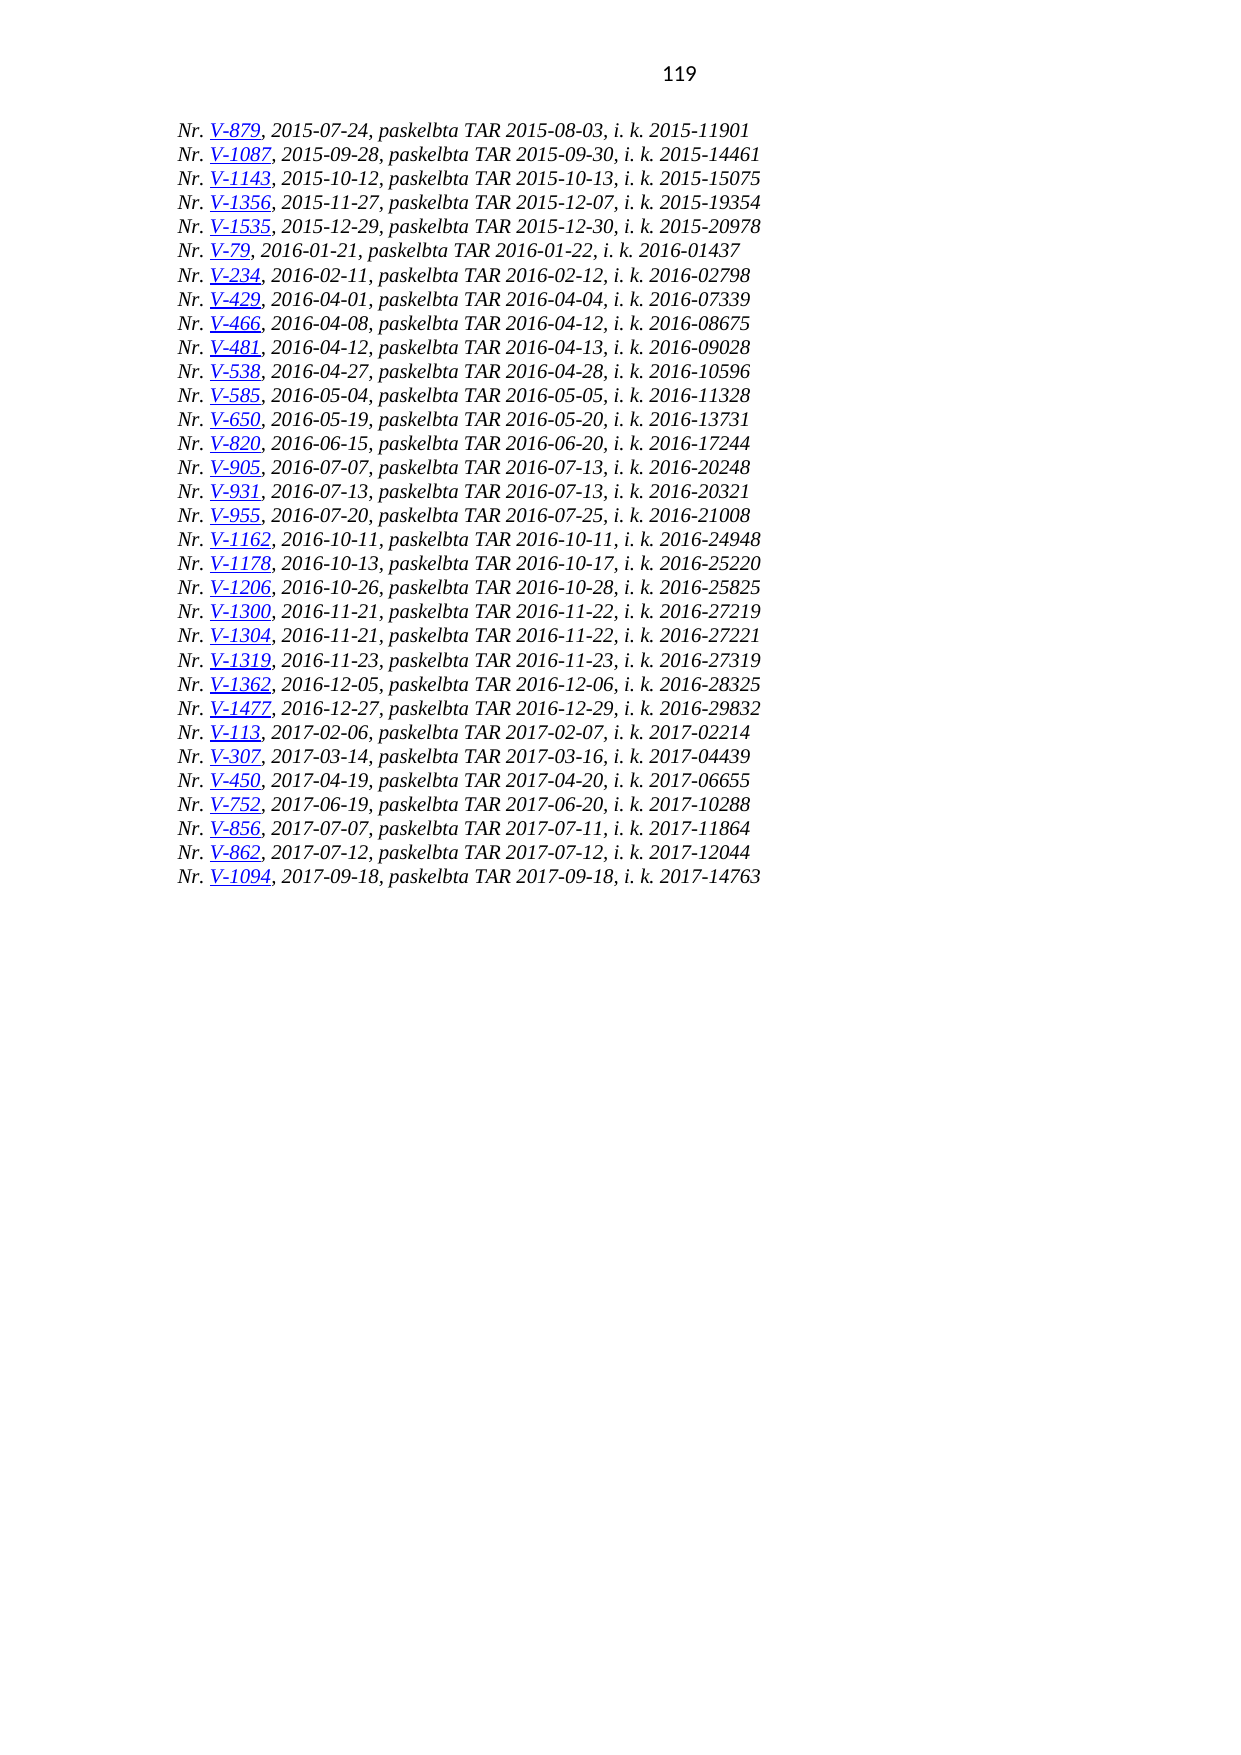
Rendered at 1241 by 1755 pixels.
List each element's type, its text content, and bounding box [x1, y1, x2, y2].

text Nr. V-113, 2017-02-06, paskelbta TAR 2017-02-07, i. k. 2017-02214 [177, 720, 1181, 744]
text Nr. V-1087, 2015-09-28, paskelbta TAR 2015-09-30, i. k. 2015-14461 [177, 142, 1181, 166]
text Nr. V-1178, 2016-10-13, paskelbta TAR 2016-10-17, i. k. 2016-25220 [177, 551, 1181, 575]
text Nr. V-307, 2017-03-14, paskelbta TAR 2017-03-16, i. k. 2017-04439 [177, 744, 1181, 768]
text Nr. V-820, 2016-06-15, paskelbta TAR 2016-06-20, i. k. 2016-17244 [177, 431, 1181, 455]
text Nr. V-1094, 2017-09-18, paskelbta TAR 2017-09-18, i. k. 2017-14763 [177, 864, 1181, 888]
text Nr. V-879, 2015-07-24, paskelbta TAR 2015-08-03, i. k. 2015-11901 [177, 118, 1181, 142]
text Nr. V-905, 2016-07-07, paskelbta TAR 2016-07-13, i. k. 2016-20248 [177, 455, 1181, 479]
text Nr. V-450, 2017-04-19, paskelbta TAR 2017-04-20, i. k. 2017-06655 [177, 768, 1181, 792]
text Nr. V-856, 2017-07-07, paskelbta TAR 2017-07-11, i. k. 2017-11864 [177, 816, 1181, 840]
text Nr. V-538, 2016-04-27, paskelbta TAR 2016-04-28, i. k. 2016-10596 [177, 359, 1181, 383]
text Nr. V-1300, 2016-11-21, paskelbta TAR 2016-11-22, i. k. 2016-27219 [177, 599, 1181, 623]
text Nr. V-79, 2016-01-21, paskelbta TAR 2016-01-22, i. k. 2016-01437 [177, 238, 1181, 262]
text Nr. V-481, 2016-04-12, paskelbta TAR 2016-04-13, i. k. 2016-09028 [177, 335, 1181, 359]
text Nr. V-955, 2016-07-20, paskelbta TAR 2016-07-25, i. k. 2016-21008 [177, 503, 1181, 527]
text Nr. V-1206, 2016-10-26, paskelbta TAR 2016-10-28, i. k. 2016-25825 [177, 575, 1181, 599]
text Nr. V-1319, 2016-11-23, paskelbta TAR 2016-11-23, i. k. 2016-27319 [177, 647, 1181, 672]
text Nr. V-1477, 2016-12-27, paskelbta TAR 2016-12-29, i. k. 2016-29832 [177, 696, 1181, 720]
text Nr. V-1304, 2016-11-21, paskelbta TAR 2016-11-22, i. k. 2016-27221 [177, 623, 1181, 647]
text Nr. V-1143, 2015-10-12, paskelbta TAR 2015-10-13, i. k. 2015-15075 [177, 166, 1181, 190]
text Nr. V-1535, 2015-12-29, paskelbta TAR 2015-12-30, i. k. 2015-20978 [177, 214, 1181, 238]
text Nr. V-1356, 2015-11-27, paskelbta TAR 2015-12-07, i. k. 2015-19354 [177, 190, 1181, 214]
text Nr. V-862, 2017-07-12, paskelbta TAR 2017-07-12, i. k. 2017-12044 [177, 840, 1181, 864]
text Nr. V-752, 2017-06-19, paskelbta TAR 2017-06-20, i. k. 2017-10288 [177, 792, 1181, 816]
text Nr. V-466, 2016-04-08, paskelbta TAR 2016-04-12, i. k. 2016-08675 [177, 311, 1181, 335]
text Nr. V-585, 2016-05-04, paskelbta TAR 2016-05-05, i. k. 2016-11328 [177, 383, 1181, 407]
text Nr. V-650, 2016-05-19, paskelbta TAR 2016-05-20, i. k. 2016-13731 [177, 407, 1181, 431]
text Nr. V-931, 2016-07-13, paskelbta TAR 2016-07-13, i. k. 2016-20321 [177, 479, 1181, 503]
text Nr. V-429, 2016-04-01, paskelbta TAR 2016-04-04, i. k. 2016-07339 [177, 287, 1181, 311]
text Nr. V-1162, 2016-10-11, paskelbta TAR 2016-10-11, i. k. 2016-24948 [177, 527, 1181, 551]
text Nr. V-234, 2016-02-11, paskelbta TAR 2016-02-12, i. k. 2016-02798 [177, 262, 1181, 287]
text Nr. V-1362, 2016-12-05, paskelbta TAR 2016-12-06, i. k. 2016-28325 [177, 672, 1181, 696]
